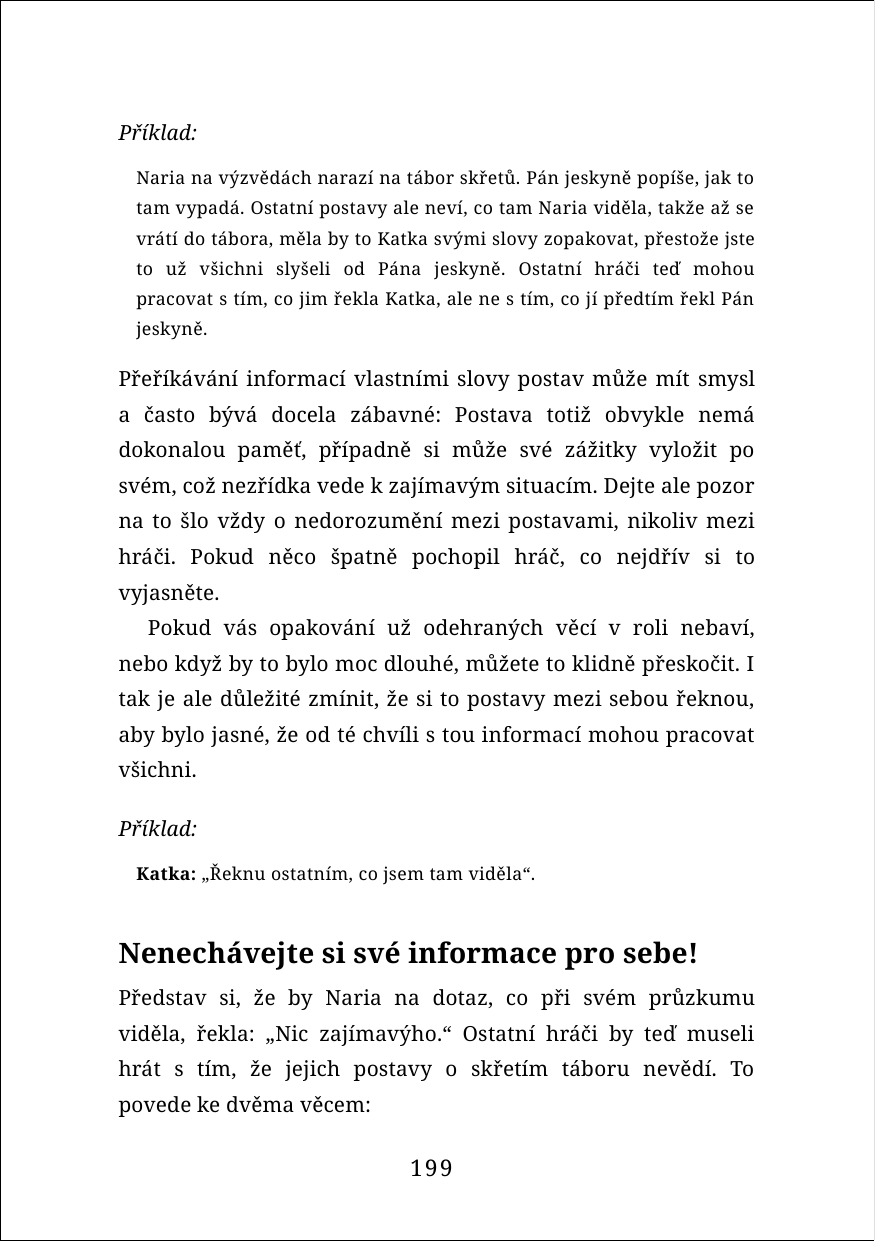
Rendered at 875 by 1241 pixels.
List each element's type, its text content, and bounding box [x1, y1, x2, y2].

text Příklad: [118, 814, 756, 843]
text Naria na výzvědách narazí na tábor skřetů. Pán jeskyně popíše, jak to tam vypadá. Ostatní postavy ale neví, co tam Naria viděla, takže až se vrátí do tábora, měla by to Katka svými slovy zopakovat, přestože jste to už všichni slyšeli od Pána jeskyně. Ostatní hráči teď mohou pracovat s tím, co jim řekla Katka, ale ne s tím, co jí předtím řekl Pán jeskyně. [136, 166, 756, 341]
text Představ si, že by Naria na dotaz, co při svém průzkumu viděla, řekla: „Nic zajímavýho.“ Ostatní hráči by teď museli hrát s tím, že jejich postavy o skřetím táboru nevědí. To povede ke dvěma věcem: [118, 983, 756, 1118]
subtitle Nenechávejte si své informace pro sebe! [118, 933, 756, 972]
text Přeříkávání informací vlastními slovy postav může mít smysl a často bývá docela zábavné: Postava totiž obvykle nemá dokonalou paměť, případně si může své zážitky vyložit po svém, což nezřídka vede k zajímavým situacím. Dejte ale pozor na to šlo vždy o nedorozumění mezi postavami, nikoliv mezi hráči. Pokud něco špatně pochopil hráč, co nejdřív si to vyjasněte. Pokud vás opakování už odehraných věcí v roli nebaví, nebo když by to bylo moc dlouhé, můžete to klidně přeskočit. I tak je ale důležité zmínit, že si to postavy mezi sebou řeknou, aby bylo jasné, že od té chvíli s tou informací mohou pracovat všichni. [118, 364, 756, 784]
text Příklad: [118, 118, 756, 147]
text Katka: „Řeknu ostatním, co jsem tam viděla“. [136, 862, 756, 886]
